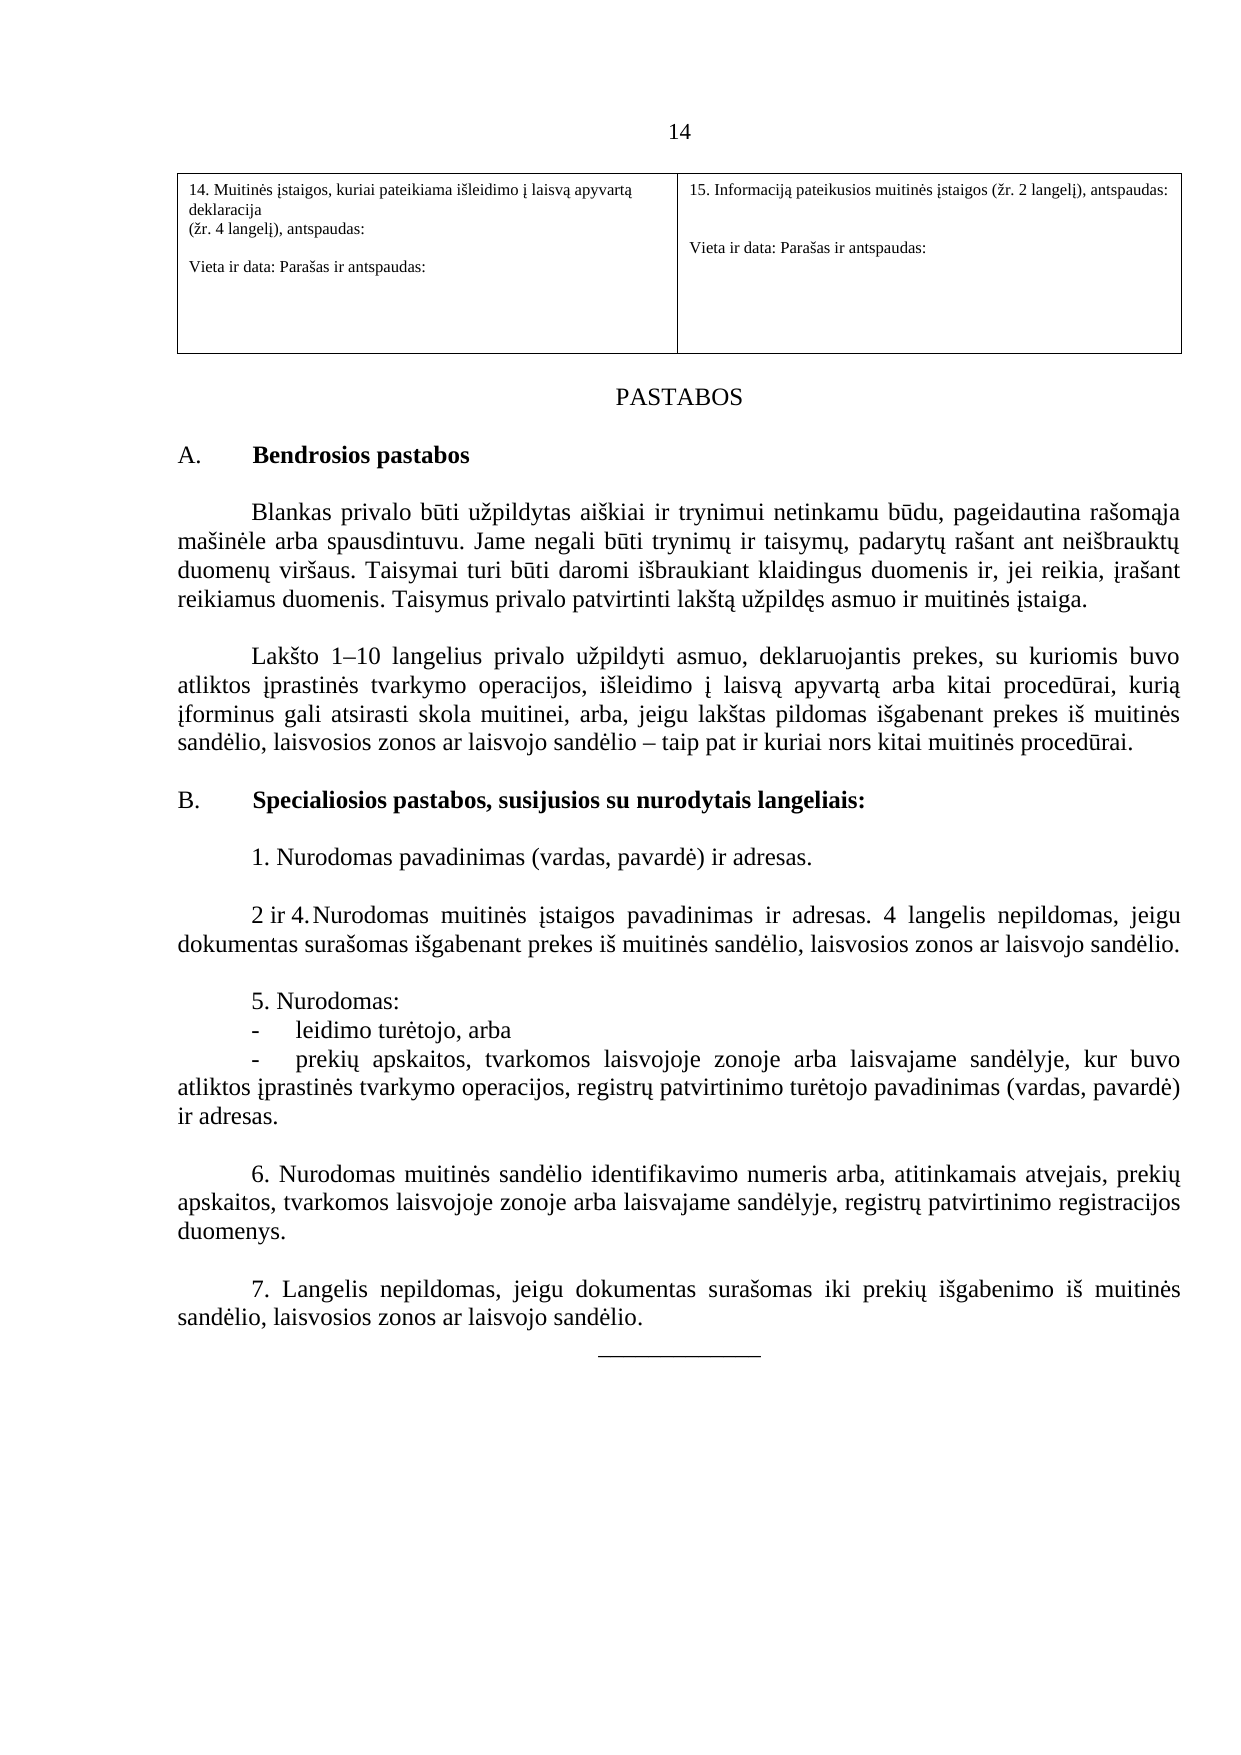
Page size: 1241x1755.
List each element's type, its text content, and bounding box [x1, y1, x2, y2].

text 2 ir 4. Nurodomas muitinės įstaigos pavadinimas ir adresas. 4 langelis nepildomas, jeigu dokumentas surašomas išgabenant prekes iš muitinės sandėlio, laisvosios zonos ar laisvojo sandėlio. [177, 900, 1181, 957]
text 6. Nurodomas muitinės sandėlio identifikavimo numeris arba, atitinkamais atvejais, prekių apskaitos, tvarkomos laisvojoje zonoje arba laisvajame sandėlyje, registrų patvirtinimo registracijos duomenys. [177, 1159, 1181, 1245]
text - prekių apskaitos, tvarkomos laisvojoje zonoje arba laisvajame sandėlyje, kur buvo atliktos įprastinės tvarkymo operacijos, registrų patvirtinimo turėtojo pavadinimas (vardas, pavardė) ir adresas. [177, 1044, 1181, 1130]
text Blankas privalo būti užpildytas aiškiai ir trynimui netinkamu būdu, pageidautina rašomąja mašinėle arba spausdintuvu. Jame negali būti trynimų ir taisymų, padarytų rašant ant neišbrauktų duomenų viršaus. Taisymai turi būti daromi išbraukiant klaidingus duomenis ir, jei reikia, įrašant reikiamus duomenis. Taisymus privalo patvirtinti lakštą užpildęs asmuo ir muitinės įstaiga. [177, 497, 1181, 612]
text PASTABOS [177, 382, 1181, 411]
text 5. Nurodomas: [177, 986, 1181, 1015]
text A. Bendrosios pastabos [177, 440, 1181, 469]
table_cell 15. Informaciją pateikusios muitinės įstaigos (žr. 2 langelį), antspaudas: Vieta ir data: Parašas ir antspaudas: [678, 174, 1181, 353]
text Lakšto 1–10 langelius privalo užpildyti asmuo, deklaruojantis prekes, su kuriomis buvo atliktos įprastinės tvarkymo operacijos, išleidimo į laisvą apyvartą arba kitai procedūrai, kurią įforminus gali atsirasti skola muitinei, arba, jeigu lakštas pildomas išgabenant prekes iš muitinės sandėlio, laisvosios zonos ar laisvojo sandėlio – taip pat ir kuriai nors kitai muitinės procedūrai. [177, 641, 1181, 756]
text - leidimo turėtojo, arba [177, 1015, 1181, 1044]
text 1. Nurodomas pavadinimas (vardas, pavardė) ir adresas. [177, 842, 1181, 871]
table_cell 14. Muitinės įstaigos, kuriai pateikiama išleidimo į laisvą apyvartą deklaracija (žr. 4 langelį), antspaudas: Vieta ir data: Parašas ir antspaudas: [178, 174, 677, 353]
text _____________ [177, 1331, 1181, 1360]
text B. Specialiosios pastabos, susijusios su nurodytais langeliais: [177, 785, 1181, 814]
text 7. Langelis nepildomas, jeigu dokumentas surašomas iki prekių išgabenimo iš muitinės sandėlio, laisvosios zonos ar laisvojo sandėlio. [177, 1274, 1181, 1331]
